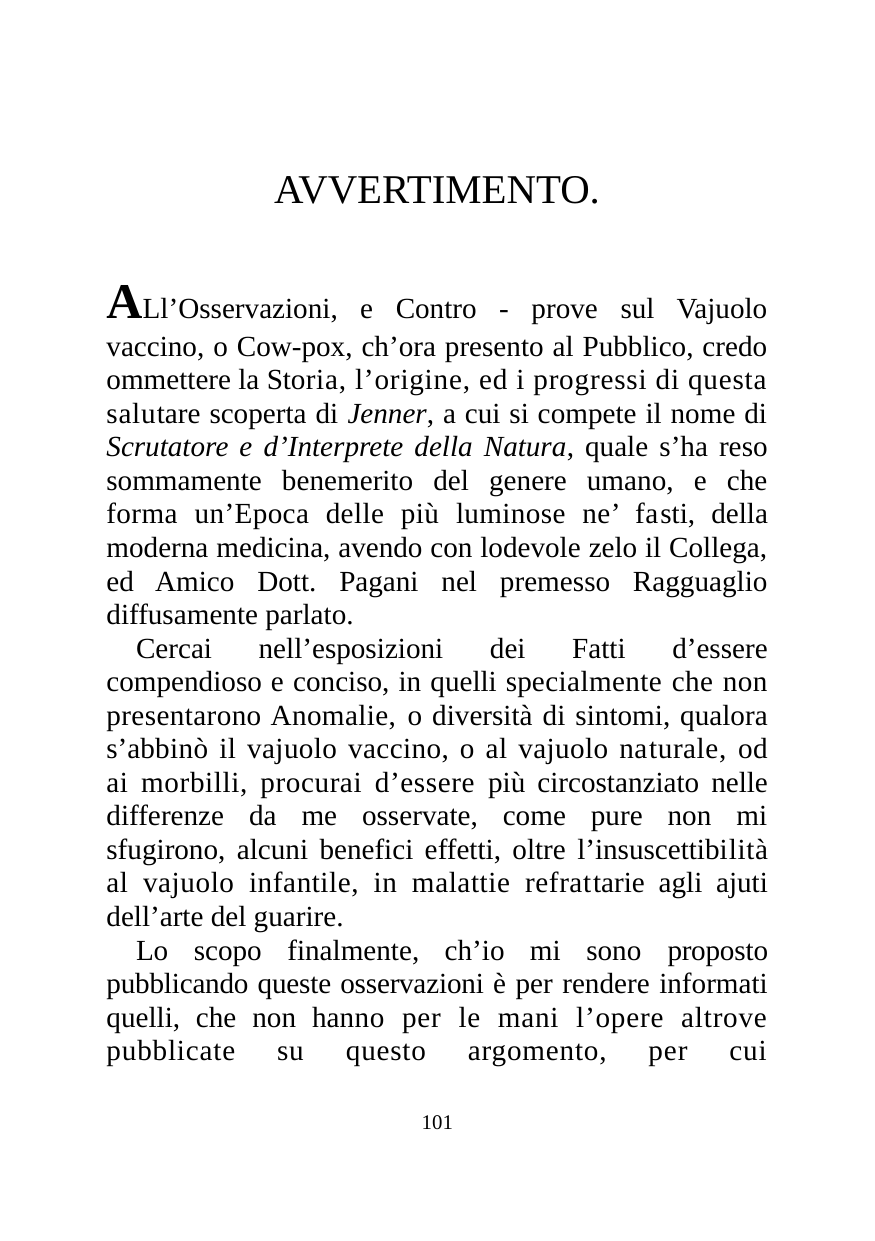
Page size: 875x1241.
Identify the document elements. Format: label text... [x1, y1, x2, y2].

subtitle AVVERTIMENTO. [106, 165, 768, 212]
text ALl’Osservazioni, e Contro - prove sul Vajuolo vaccino, o Cow-pox, ch’ora presento al Pubblico, credo ommettere la Storia, l’origine, ed i progressi di questa salutare scoperta di Jenner, a cui si compete il nome di Scrutatore e d’Interprete della Natura, quale s’ha reso sommamente benemerito del genere umano, e che forma un’Epoca delle più luminose ne’ fasti, della moderna medicina, avendo con lodevole zelo il Collega, ed Amico Dott. Pagani nel premesso Ragguaglio diffusamente parlato. [106, 271, 768, 631]
text Cercai nell’esposizioni dei Fatti d’essere compendioso e conciso, in quelli specialmente che non presentarono Anomalie, o diversità di sintomi, qualora s’abbinò il vajuolo vaccino, o al vajuolo naturale, od ai morbilli, procurai d’essere più circostanziato nelle differenze da me osservate, come pure non mi sfugirono, alcuni benefici effetti, oltre l’insuscettibilità al vajuolo infantile, in malattie refrattarie agli ajuti dell’arte del guarire. [106, 631, 768, 933]
text Lo scopo finalmente, ch’io mi sono proposto pubblicando queste osservazioni è per rendere informati quelli, che non hanno per le mani l’opere altrove pubblicate su questo argomento, per cui [106, 933, 768, 1067]
